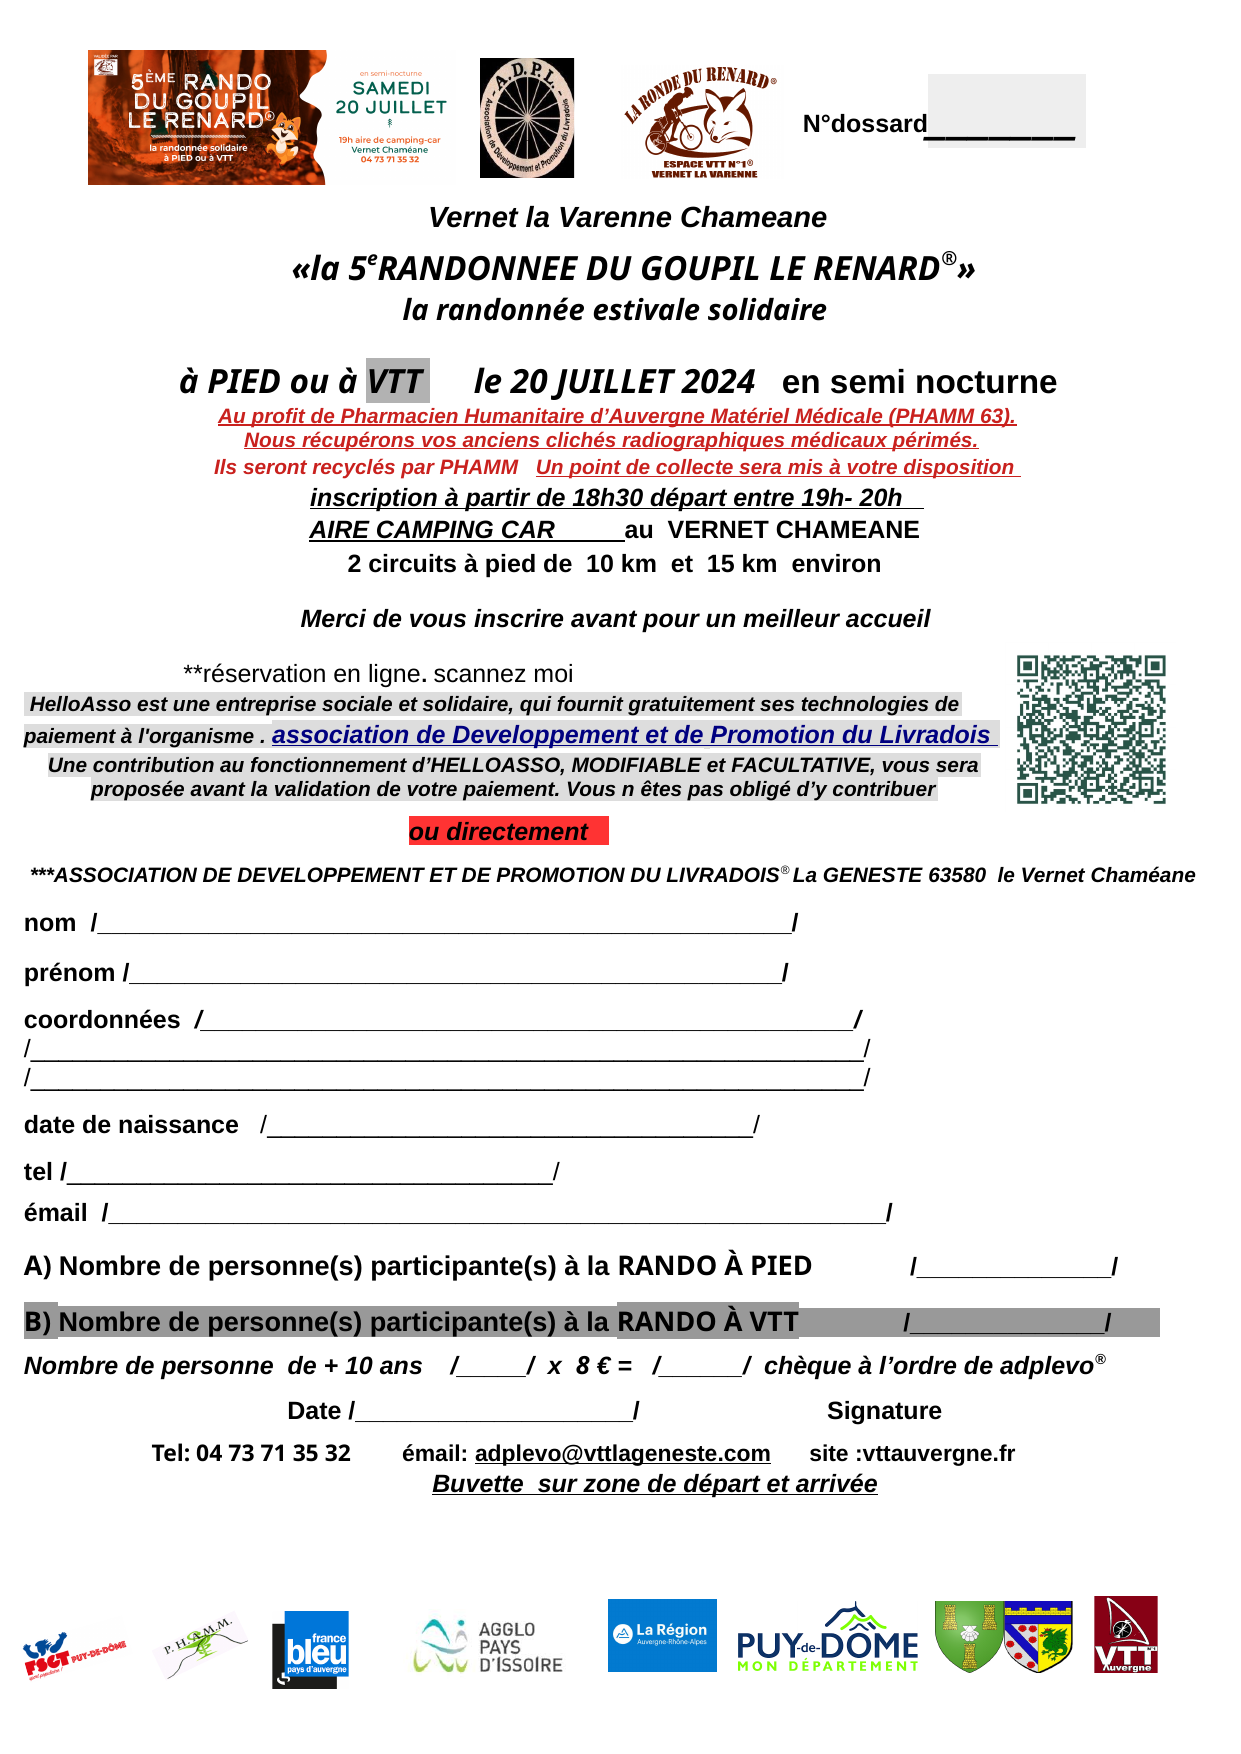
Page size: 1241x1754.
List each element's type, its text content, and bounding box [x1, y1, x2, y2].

text Ils seront recyclés par PHAMM Un point de collecte sera mis à votre disposition [24, 455, 1212, 479]
text la randonnée estivale solidaire [24, 290, 1212, 329]
text «la 5eRANDONNEE DU GOUPIL LE RENARD®» [24, 244, 1212, 290]
text 2 circuits à pied de 10 km et 15 km environ [24, 548, 1212, 577]
text [1177, 658, 1212, 687]
subtitle Tel: 04 73 71 35 32 émail: adplevo@vttlageneste.com site :vttauvergne.fr [24, 1437, 1212, 1468]
text à PIED ou à VTT le 20 JUILLET 2024 en semi nocturne [24, 358, 1212, 403]
text B) Nombre de personne(s) participante(s) à la RANDO À VTT /______________/ [24, 1302, 1212, 1339]
text Vernet la Varenne Chameane [24, 192, 1212, 237]
picture [378, 1609, 597, 1680]
subtitle tel /___________________________________/ [24, 1157, 1212, 1186]
subtitle coordonnées /_______________________________________________/ /____________________________________________________________/ /____________________________________________________________/ [24, 1006, 1212, 1092]
picture [935, 1601, 1073, 1673]
text **réservation en ligne. scannez moi [24, 658, 1005, 687]
text émail /________________________________________________________/ [24, 1198, 1212, 1227]
subtitle prénom /_______________________________________________/ [24, 958, 1212, 987]
picture [620, 65, 784, 180]
text AIRE CAMPING CAR au VERNET CHAMEANE [24, 516, 1212, 544]
subtitle ***ASSOCIATION DE DEVELOPPEMENT ET DE PROMOTION DU LIVRADOIS® La geneste 63580 le Vernet Chaméane [24, 863, 1212, 887]
picture [272, 1611, 349, 1689]
picture [608, 1599, 717, 1672]
text Buvette sur zone de départ et arrivée [24, 1468, 1212, 1497]
picture [1005, 642, 1177, 812]
subtitle date de naissance /___________________________________/ [24, 1110, 1212, 1139]
picture [152, 1611, 248, 1680]
text [575, 74, 620, 148]
text HelloAsso est une entreprise sociale et solidaire, qui fournit gratuitement ses technologies de paiement à l'organisme . association de Developpement et de Promotion du Livradois [24, 692, 1005, 749]
text A) Nombre de personne(s) participante(s) à la RANDO À PIED /______________/ [24, 1246, 1212, 1283]
text Merci de vous inscrire avant pour un meilleur accueil [24, 603, 1212, 632]
picture [1094, 1596, 1158, 1673]
subtitle nom /__________________________________________________/ [24, 908, 1212, 937]
picture [480, 58, 575, 178]
text [456, 74, 480, 148]
picture [20, 1616, 132, 1682]
text Au profit de Pharmacien Humanitaire d’Auvergne Matériel Médicale (PHAMM 63). [24, 403, 1212, 427]
subtitle Date /____________________/ Signature [24, 1396, 1212, 1425]
text Nous récupérons vos anciens clichés radiographiques médicaux périmés. [24, 427, 1212, 451]
text N°dossard_______ [784, 74, 1212, 148]
text inscription à partir de 18h30 départ entre 19h- 20h [24, 482, 1212, 511]
picture [738, 1601, 918, 1671]
picture [88, 50, 456, 185]
text Une contribution au fonctionnement d’HELLOASSO, MODIFIABLE et FACULTATIVE, vous sera proposée avant la validation de votre paiement. Vous n êtes pas obligé d’y contribuer ou directement [24, 753, 1212, 849]
subtitle Nombre de personne de + 10 ans /_____/ x 8 € = /______/ chèque à l’ordre de adplevo® [24, 1347, 1212, 1381]
text [24, 74, 88, 148]
